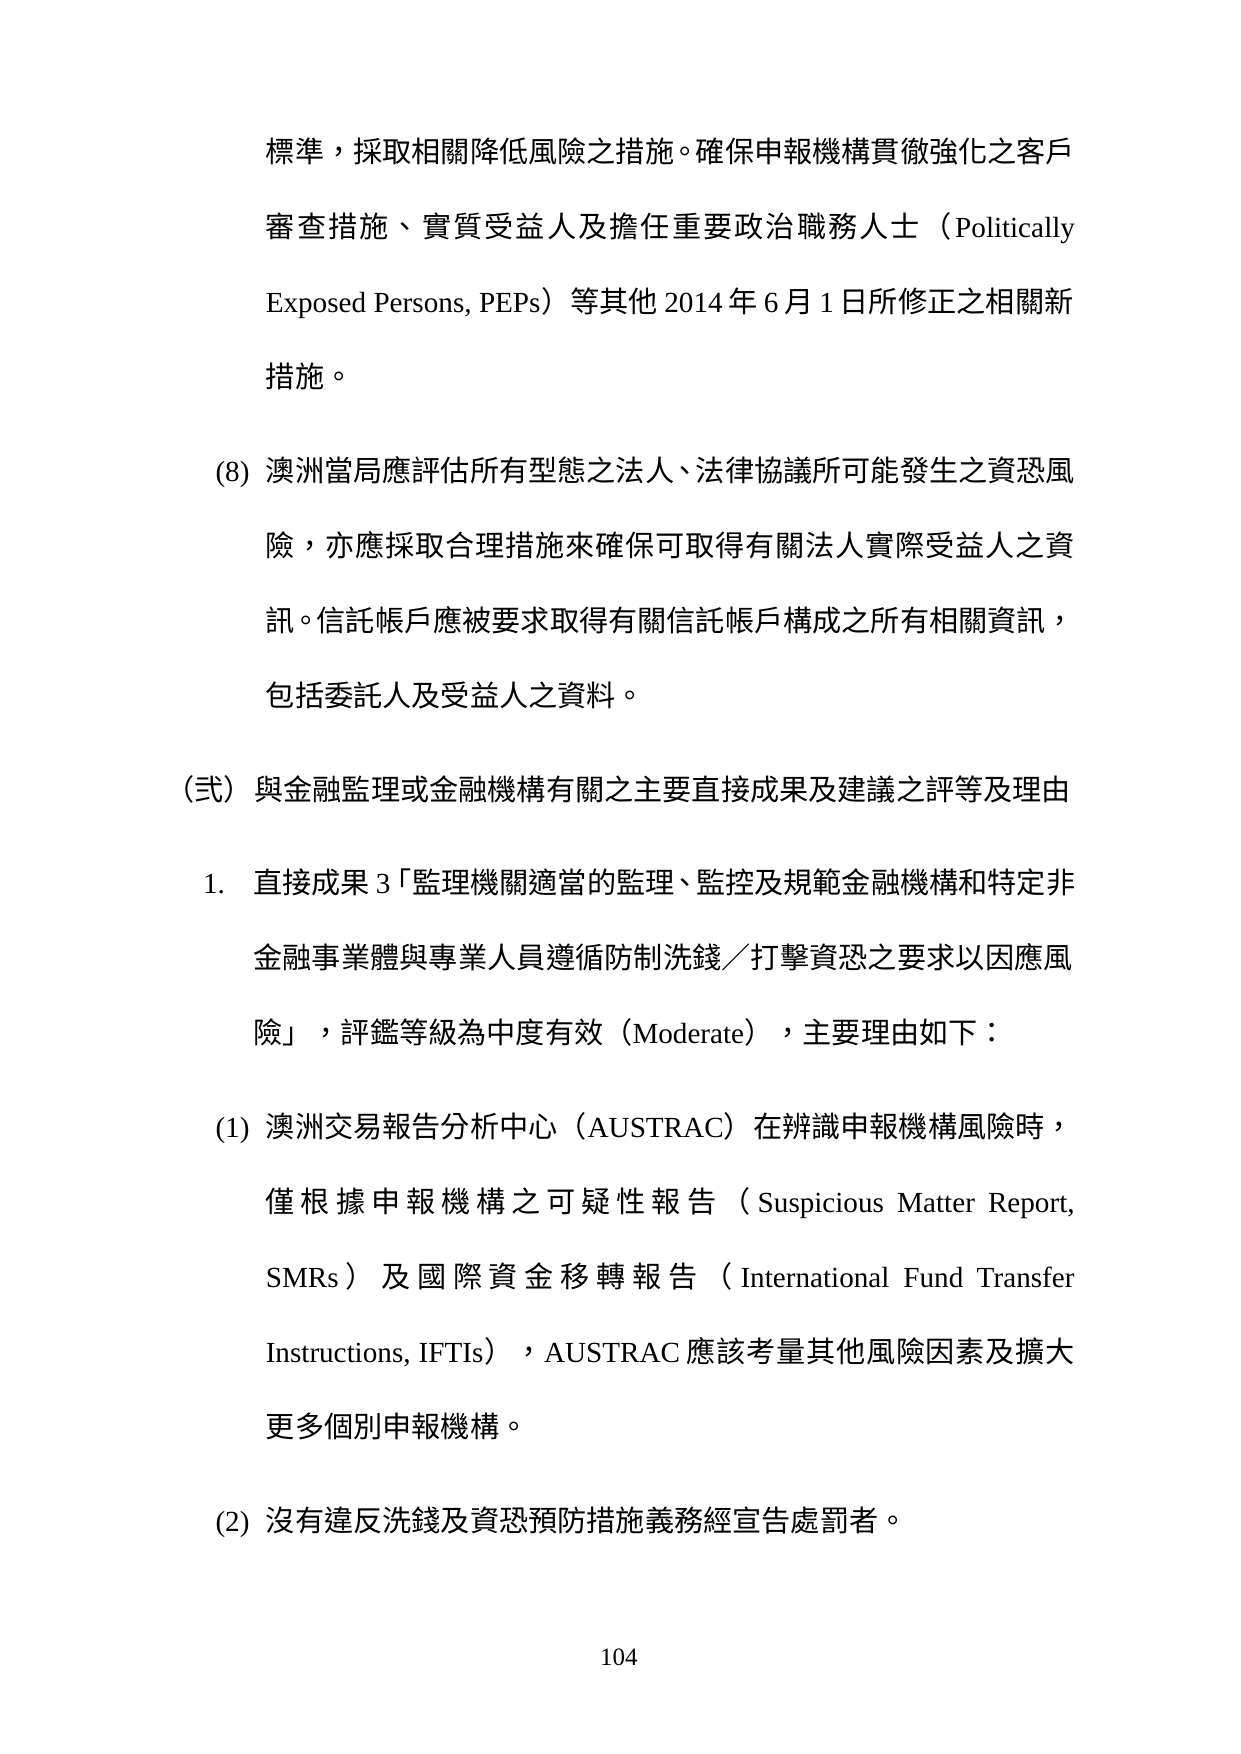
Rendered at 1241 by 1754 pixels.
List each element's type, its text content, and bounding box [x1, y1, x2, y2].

list 標準，採取相關降低風險之措施。確保申報機構貫徹強化之客戶審查措施、實質受益人及擔任重要政治職務人士（Politically Exposed Persons, PEPs）等其他2014年6月1日所修正之相關新措施。 [215, 112, 1075, 412]
list 澳洲交易報告分析中心（AUSTRAC）在辨識申報機構風險時，僅根據申報機構之可疑性報告（Suspicious Matter Report, SMRs）及國際資金移轉報告（International Fund Transfer Instructions, IFTIs），AUSTRAC應該考量其他風險因素及擴大更多個別申報機構。 [215, 1087, 1075, 1462]
list 與金融監理或金融機構有關之主要直接成果及建議之評等及理由 [165, 750, 1075, 825]
list 澳洲當局應評估所有型態之法人、法律協議所可能發生之資恐風險，亦應採取合理措施來確保可取得有關法人實際受益人之資訊。信託帳戶應被要求取得有關信託帳戶構成之所有相關資訊，包括委託人及受益人之資料。 [215, 431, 1075, 731]
list 直接成果3「監理機關適當的監理、監控及規範金融機構和特定非金融事業體與專業人員遵循防制洗錢／打擊資恐之要求以因應風險」，評鑑等級為中度有效（Moderate），主要理由如下： [203, 843, 1075, 1068]
list 沒有違反洗錢及資恐預防措施義務經宣告處罰者。 [215, 1481, 1075, 1556]
